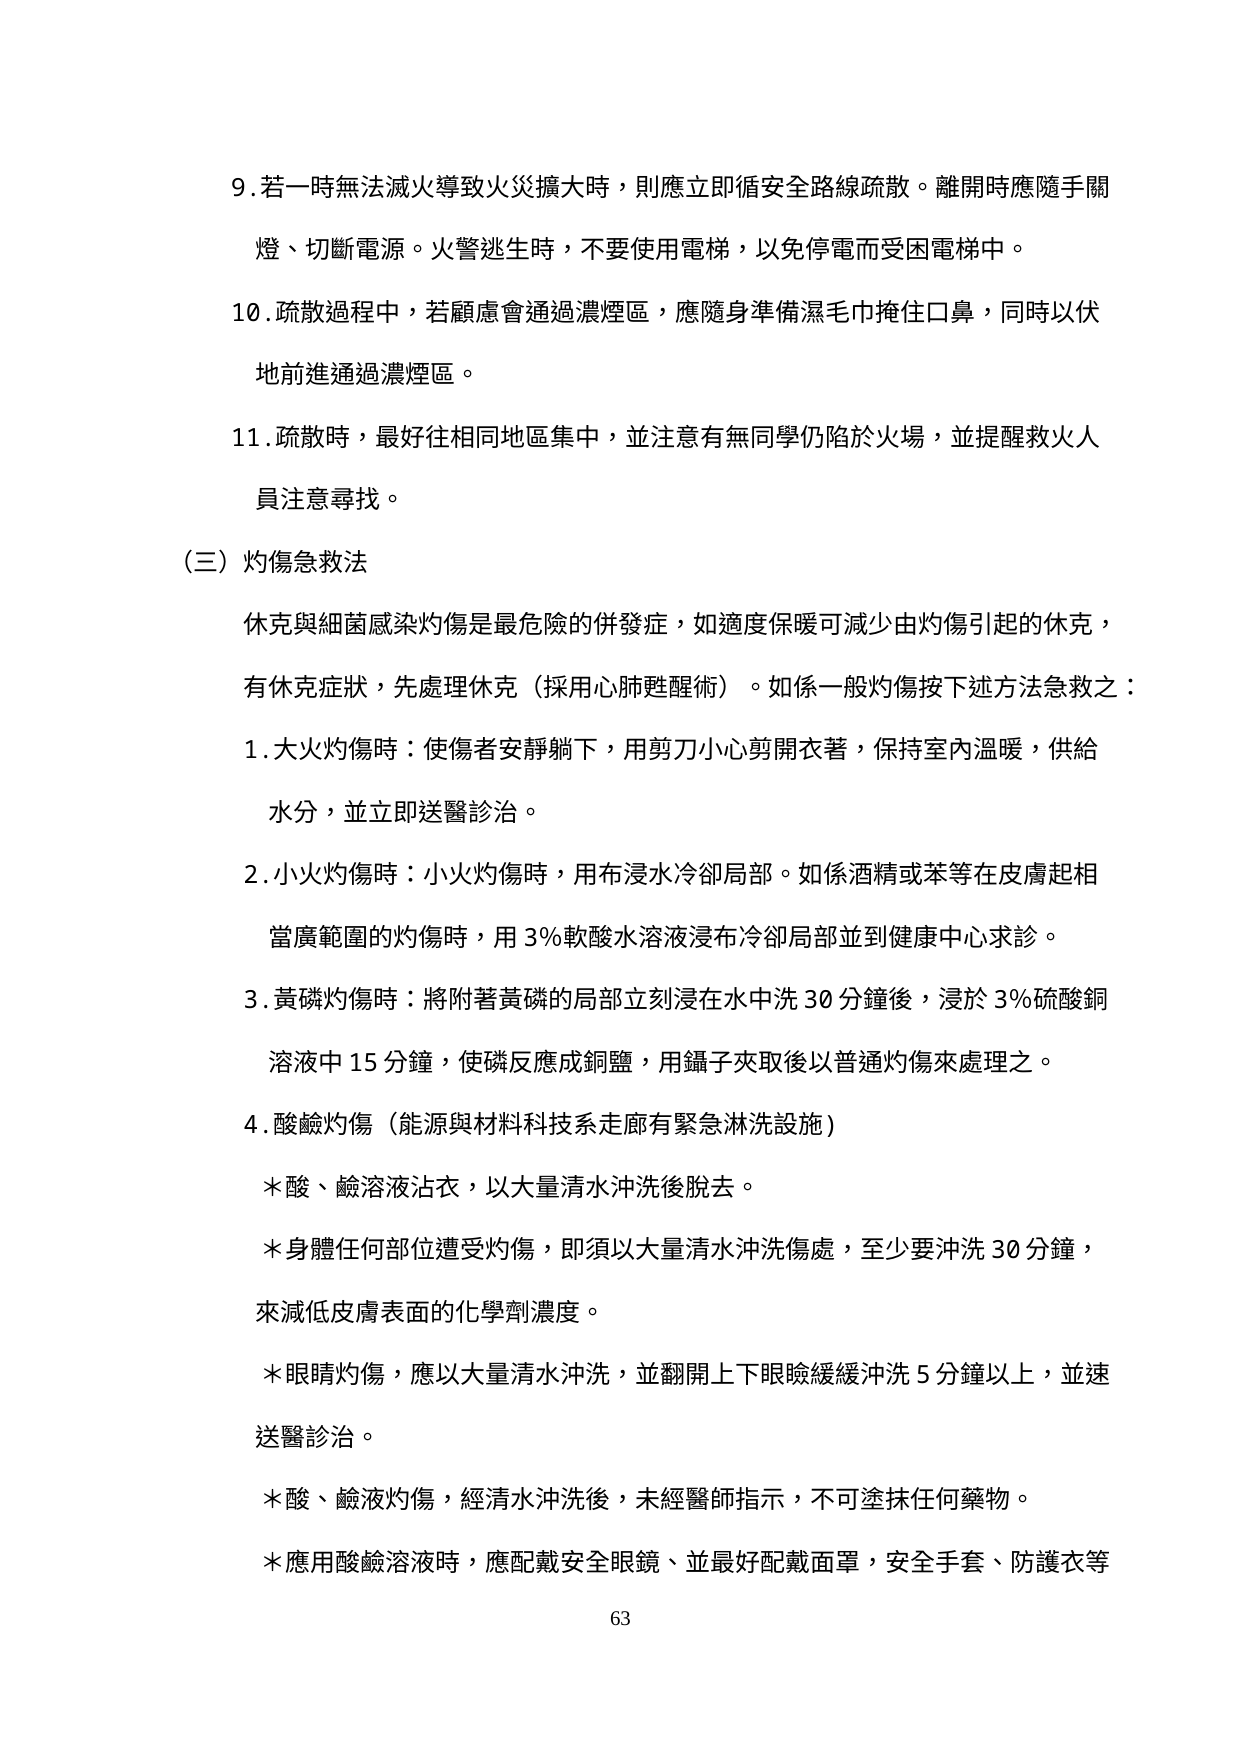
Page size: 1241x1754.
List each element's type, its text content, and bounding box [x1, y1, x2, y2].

text 11.疏散時，最好往相同地區集中，並注意有無同學仍陷於火場，並提醒救火人員注意尋找。 [231, 393, 1122, 518]
text 休克與細菌感染灼傷是最危險的併發症，如適度保暖可減少由灼傷引起的休克，有休克症狀，先處理休克（採用心肺甦醒術）。如係一般灼傷按下述方法急救之： [243, 581, 1122, 706]
text 10.疏散過程中，若顧慮會通過濃煙區，應隨身準備濕毛巾掩住口鼻，同時以伏地前進通過濃煙區。 [231, 268, 1122, 393]
text 2.小火灼傷時：小火灼傷時，用布浸水冷卻局部。如係酒精或苯等在皮膚起相當廣範圍的灼傷時，用3％軟酸水溶液浸布冷卻局部並到健康中心求診。 [243, 831, 1122, 956]
text 4.酸鹼灼傷（能源與材料科技系走廊有緊急淋洗設施) [243, 1081, 1122, 1143]
text （三）灼傷急救法 [168, 518, 1122, 581]
text ＊眼睛灼傷，應以大量清水沖洗，並翻開上下眼瞼緩緩沖洗5分鐘以上，並速送醫診治。 [231, 1331, 1122, 1456]
text 1.大火灼傷時：使傷者安靜躺下，用剪刀小心剪開衣著，保持室內溫暖，供給水分，並立即送醫診治。 [243, 706, 1122, 831]
text ＊酸、鹼溶液沾衣，以大量清水沖洗後脫去。 [231, 1143, 1122, 1206]
text 9.若一時無法滅火導致火災擴大時，則應立即循安全路線疏散。離開時應隨手關燈、切斷電源。火警逃生時，不要使用電梯，以免停電而受困電梯中。 [231, 143, 1122, 268]
text 3.黃磷灼傷時：將附著黃磷的局部立刻浸在水中洗30分鐘後，浸於3％硫酸銅溶液中15分鐘，使磷反應成銅鹽，用鑷子夾取後以普通灼傷來處理之。 [243, 956, 1122, 1081]
text ＊身體任何部位遭受灼傷，即須以大量清水沖洗傷處，至少要沖洗30分鐘，來減低皮膚表面的化學劑濃度。 [231, 1206, 1122, 1331]
text ＊酸、鹼液灼傷，經清水沖洗後，未經醫師指示，不可塗抹任何藥物。 [231, 1456, 1122, 1518]
text ＊應用酸鹼溶液時，應配戴安全眼鏡、並最好配戴面罩，安全手套、防護衣等 [231, 1518, 1122, 1581]
